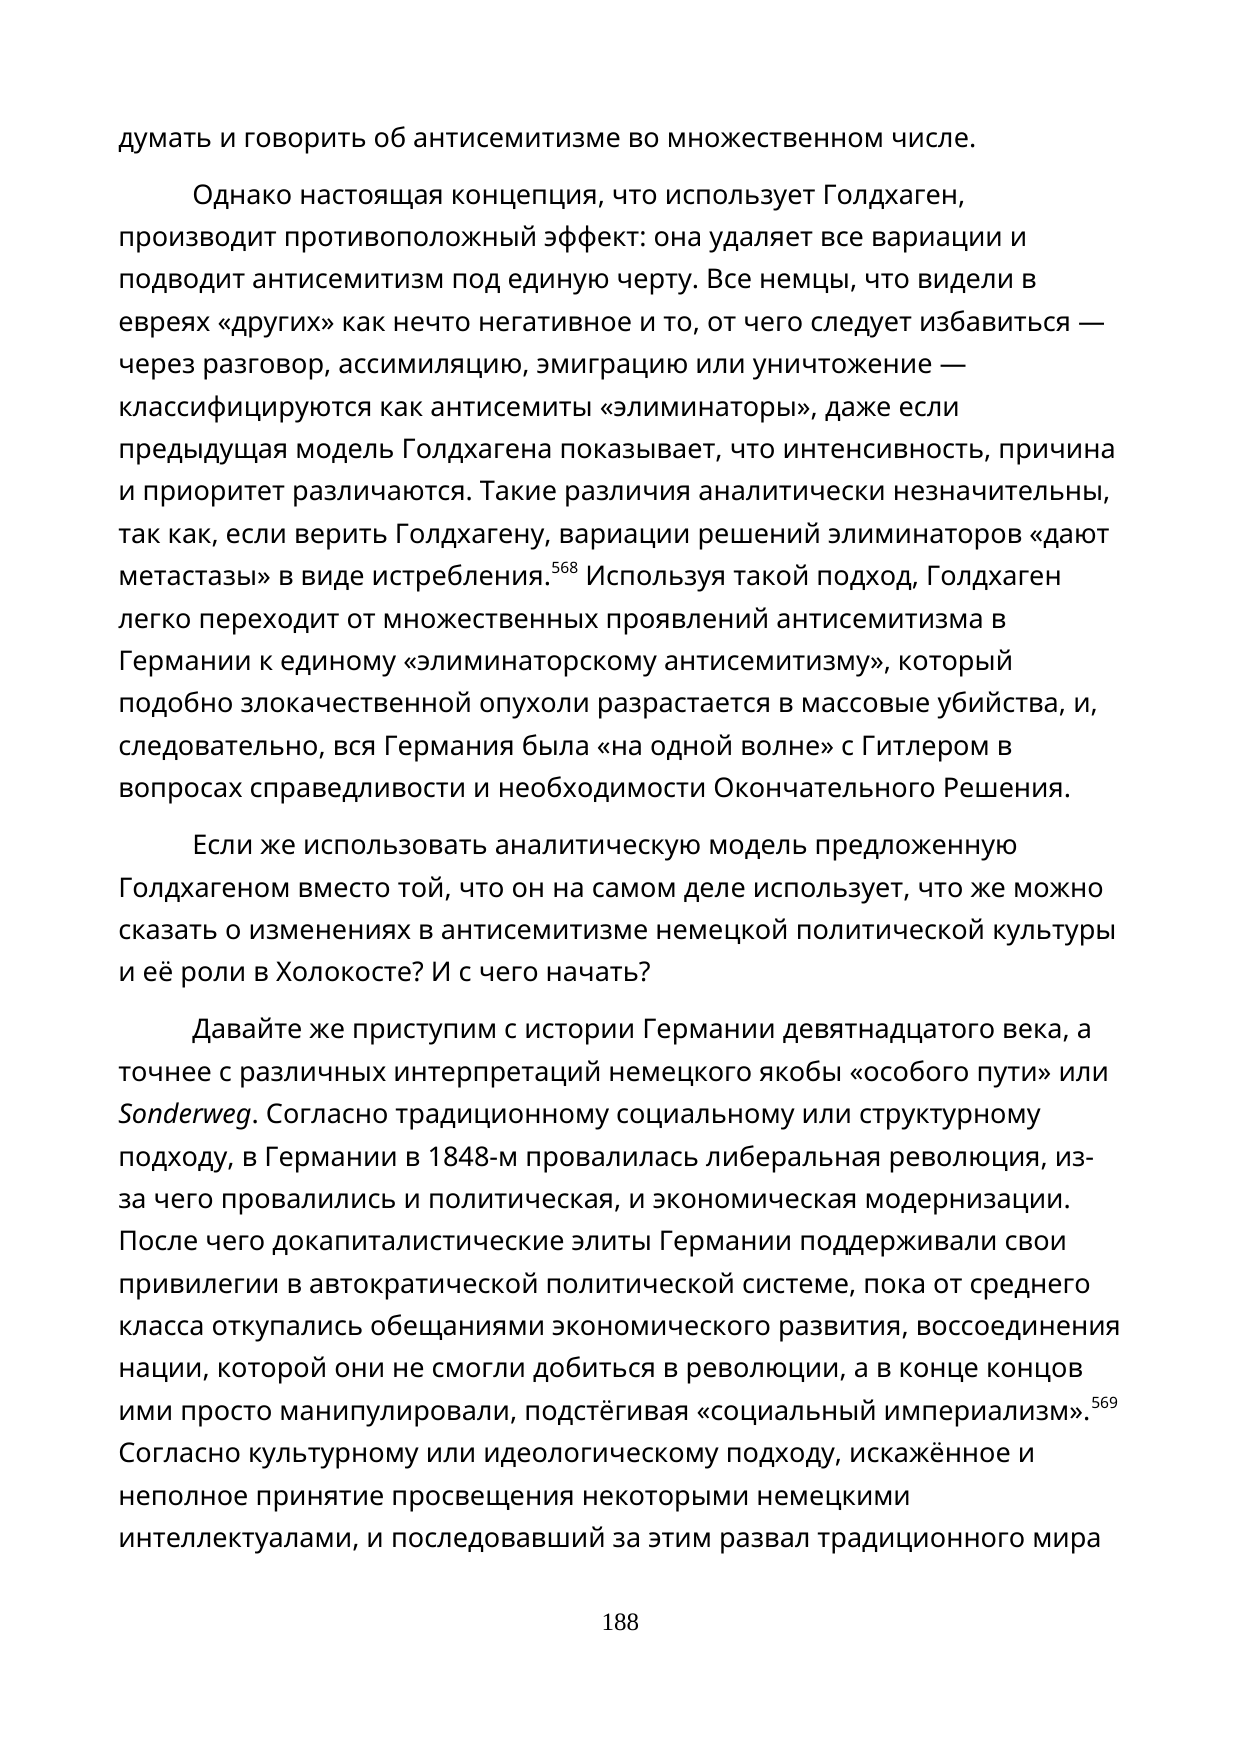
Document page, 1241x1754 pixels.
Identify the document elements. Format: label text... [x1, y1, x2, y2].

text Давайте же приступим с истории Германии девятнадцатого века, а точнее с различных интерпретаций немецкого якобы «особого пути» или Sonderweg. Согласно традиционному социальному или структурному подходу, в Германии в 1848-м провалилась либеральная революция, из-за чего провалились и политическая, и экономическая модернизации. После чего докапиталистические элиты Германии поддерживали свои привилегии в автократической политической системе, пока от среднего класса откупались обещаниями экономического развития, воссоединения нации, которой они не смогли добиться в революции, а в конце концов ими просто манипулировали, подстёгивая «социальный империализм». Согласно культурному или идеологическому подходу, искажённое и неполное принятие просвещения некоторыми немецкими интеллектуалами, и последовавший за этим развал традиционного мира [118, 1010, 1122, 1555]
text думать и говорить об антисемитизме во множественном числе. [118, 118, 1122, 155]
text Однако настоящая концепция, что использует Голдхаген, производит противоположный эффект: она удаляет все вариации и подводит антисемитизм под единую черту. Все немцы, что видели в евреях «других» как нечто негативное и то, от чего следует избавиться — через разговор, ассимиляцию, эмиграцию или уничтожение — классифицируются как антисемиты «элиминаторы», даже если предыдущая модель Голдхагена показывает, что интенсивность, причина и приоритет различаются. Такие различия аналитически незначительны, так как, если верить Голдхагену, вариации решений элиминаторов «дают метастазы» в виде истребления. Используя такой подход, Голдхаген легко переходит от множественных проявлений антисемитизма в Германии к единому «элиминаторскому антисемитизму», который подобно злокачественной опухоли разрастается в массовые убийства, и, следовательно, вся Германия была «на одной волне» с Гитлером в вопросах справедливости и необходимости Окончательного Решения. [118, 175, 1122, 806]
text Если же использовать аналитическую модель предложенную Голдхагеном вместо той, что он на самом деле использует, что же можно сказать о изменениях в антисемитизме немецкой политической культуры и её роли в Холокосте? И с чего начать? [118, 826, 1122, 990]
